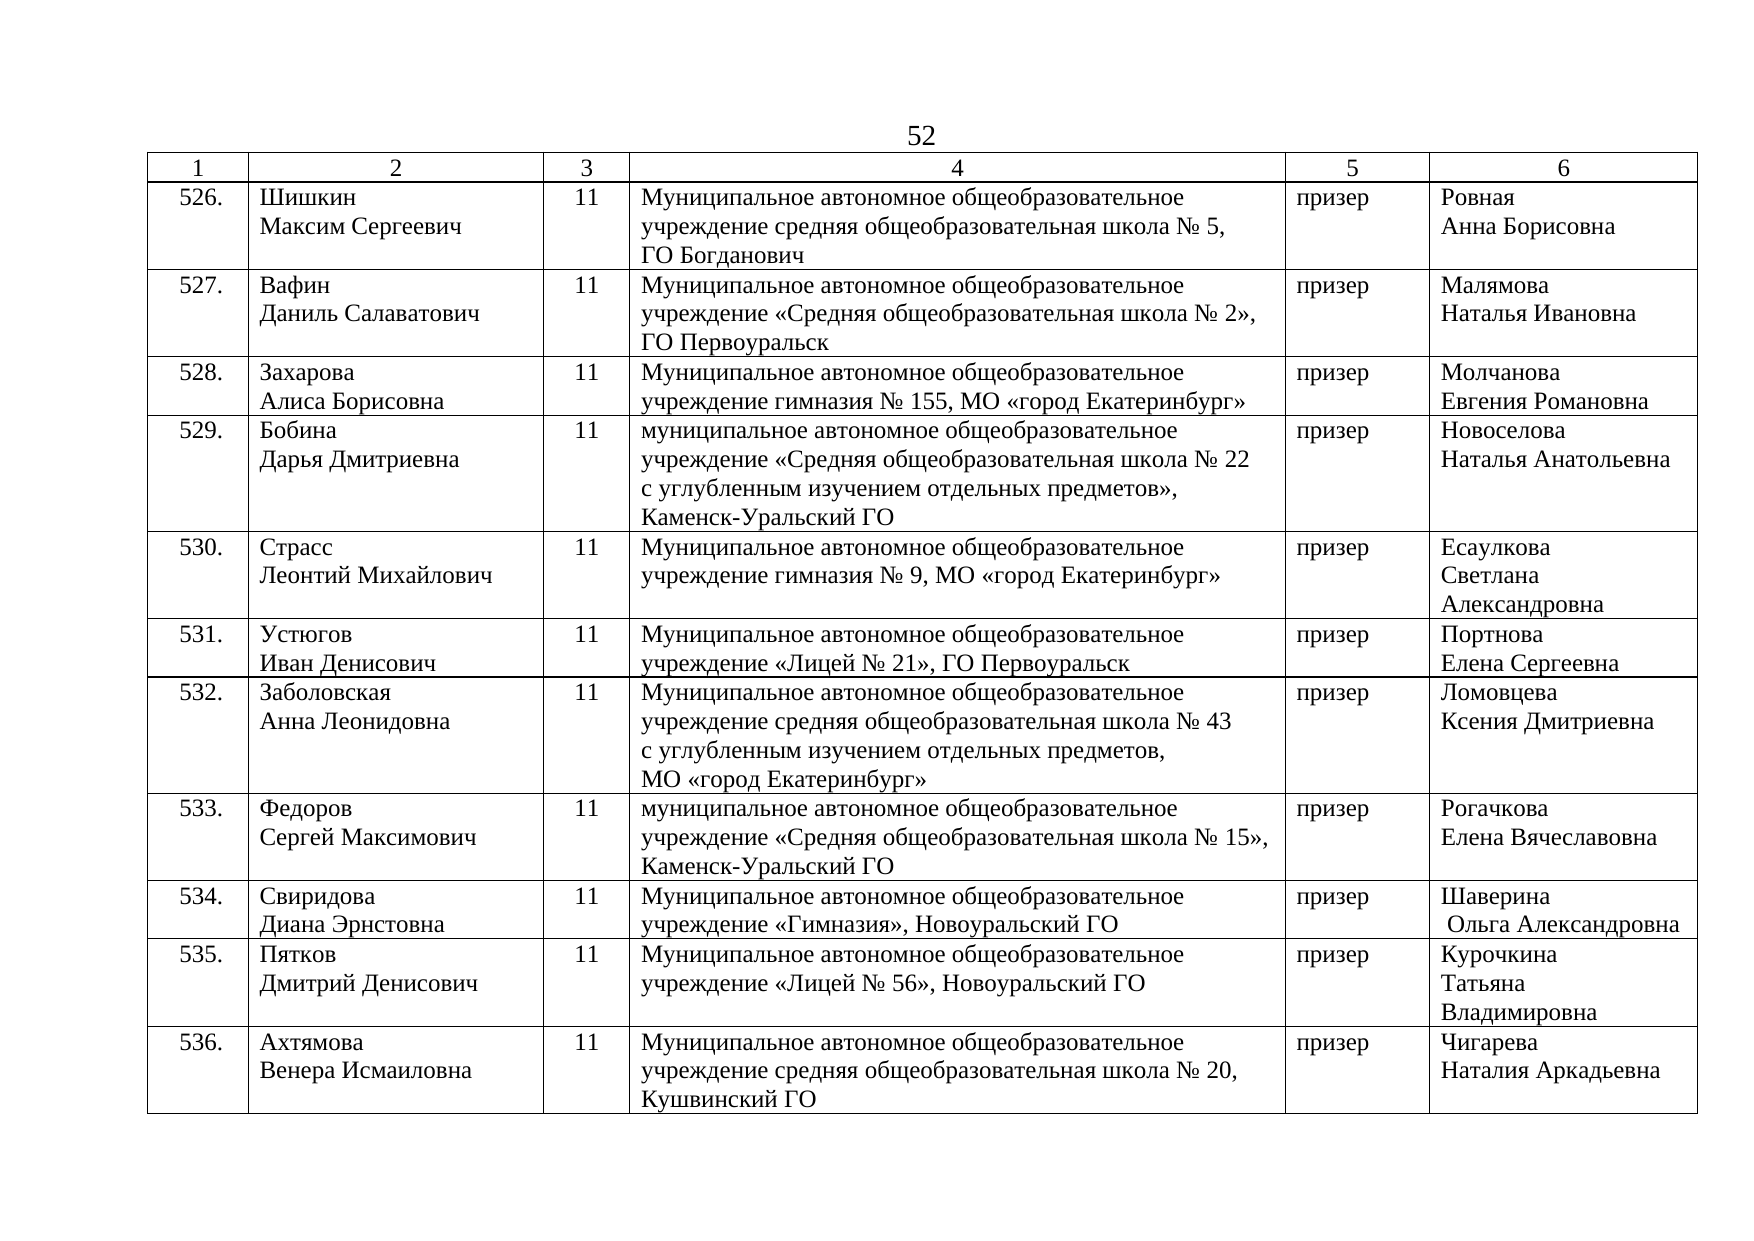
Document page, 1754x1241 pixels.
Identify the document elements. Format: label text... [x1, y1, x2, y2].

table_cell [148, 939, 248, 1026]
table_cell Муниципальное автономное общеобразовательное учреждение «Гимназия», Новоуральский ГО [630, 881, 1285, 938]
table_cell 11 [544, 416, 629, 531]
table_cell Ровная Анна Борисовна [1430, 183, 1697, 269]
table_cell [148, 532, 248, 618]
table_cell Заболовская Анна Леонидовна [249, 678, 543, 792]
table_cell Свиридова Диана Эрнстовна [249, 881, 543, 938]
table_cell 11 [544, 619, 629, 676]
table_cell Бобина Дарья Дмитриевна [249, 416, 543, 531]
table_cell [148, 794, 248, 880]
table_cell [148, 270, 248, 356]
table_cell Пятков Дмитрий Денисович [249, 939, 543, 1026]
table_cell призер [1286, 183, 1429, 269]
table_cell муниципальное автономное общеобразовательное учреждение «Средняя общеобразовательная школа № 22 с углубленным изучением отдельных предметов», Каменск-Уральский ГО [630, 416, 1285, 531]
table_header 4 [630, 153, 1285, 181]
table_cell призер [1286, 794, 1429, 880]
table_cell Рогачкова Елена Вячеславовна [1430, 794, 1697, 880]
table_cell [148, 416, 248, 531]
table_cell призер [1286, 1027, 1429, 1113]
table_cell Муниципальное автономное общеобразовательное учреждение средняя общеобразовательная школа № 5, ГО Богданович [630, 183, 1285, 269]
table_cell Новоселова Наталья Анатольевна [1430, 416, 1697, 531]
table_cell Захарова Алиса Борисовна [249, 357, 543, 414]
table_cell 11 [544, 794, 629, 880]
table_cell Чигарева Наталия Аркадьевна [1430, 1027, 1697, 1113]
table_cell Шишкин Максим Сергеевич [249, 183, 543, 269]
table_cell [148, 357, 248, 414]
table_cell Шаверина Ольга Александровна [1430, 881, 1697, 938]
table_cell 11 [544, 532, 629, 618]
table_cell [148, 183, 248, 269]
table_header 5 [1286, 153, 1429, 181]
table_cell Муниципальное автономное общеобразовательное учреждение гимназия № 155, МО «город Екатеринбург» [630, 357, 1285, 414]
table_cell 11 [544, 357, 629, 414]
table_cell Страсс Леонтий Михайлович [249, 532, 543, 618]
table_cell призер [1286, 416, 1429, 531]
table_cell Муниципальное автономное общеобразовательное учреждение «Лицей № 56», Новоуральский ГО [630, 939, 1285, 1026]
table_cell призер [1286, 881, 1429, 938]
table_cell 11 [544, 183, 629, 269]
table_cell [148, 678, 248, 792]
table_cell Федоров Сергей Максимович [249, 794, 543, 880]
table_cell Портнова Елена Сергеевна [1430, 619, 1697, 676]
table_cell 11 [544, 270, 629, 356]
table_cell Молчанова Евгения Романовна [1430, 357, 1697, 414]
table_cell 11 [544, 1027, 629, 1113]
table_cell 11 [544, 678, 629, 792]
table_header 6 [1430, 153, 1697, 181]
table_cell Муниципальное автономное общеобразовательное учреждение средняя общеобразовательная школа № 43 с углубленным изучением отдельных предметов, МО «город Екатеринбург» [630, 678, 1285, 792]
table_cell Муниципальное автономное общеобразовательное учреждение гимназия № 9, МО «город Екатеринбург» [630, 532, 1285, 618]
table_cell призер [1286, 270, 1429, 356]
table_cell Муниципальное автономное общеобразовательное учреждение «Лицей № 21», ГО Первоуральск [630, 619, 1285, 676]
table_cell Устюгов Иван Денисович [249, 619, 543, 676]
table_cell муниципальное автономное общеобразовательное учреждение «Средняя общеобразовательная школа № 15», Каменск-Уральский ГО [630, 794, 1285, 880]
table_cell Вафин Даниль Салаватович [249, 270, 543, 356]
table_cell Ахтямова Венера Исмаиловна [249, 1027, 543, 1113]
table_cell призер [1286, 532, 1429, 618]
table_cell Ломовцева Ксения Дмитриевна [1430, 678, 1697, 792]
table_header 3 [544, 153, 629, 181]
table_cell Курочкина Татьяна Владимировна [1430, 939, 1697, 1026]
table_cell 11 [544, 939, 629, 1026]
table_header 1 [148, 153, 248, 181]
table_cell 11 [544, 881, 629, 938]
table_cell Муниципальное автономное общеобразовательное учреждение средняя общеобразовательная школа № 20, Кушвинский ГО [630, 1027, 1285, 1113]
table_cell призер [1286, 619, 1429, 676]
table_cell призер [1286, 357, 1429, 414]
table_cell Муниципальное автономное общеобразовательное учреждение «Средняя общеобразовательная школа № 2», ГО Первоуральск [630, 270, 1285, 356]
table_header 2 [249, 153, 543, 181]
table_cell [148, 881, 248, 938]
table_cell [148, 619, 248, 676]
table_cell Есаулкова Светлана Александровна [1430, 532, 1697, 618]
table_cell призер [1286, 678, 1429, 792]
table_cell [148, 1027, 248, 1113]
table_cell Малямова Наталья Ивановна [1430, 270, 1697, 356]
table_cell призер [1286, 939, 1429, 1026]
